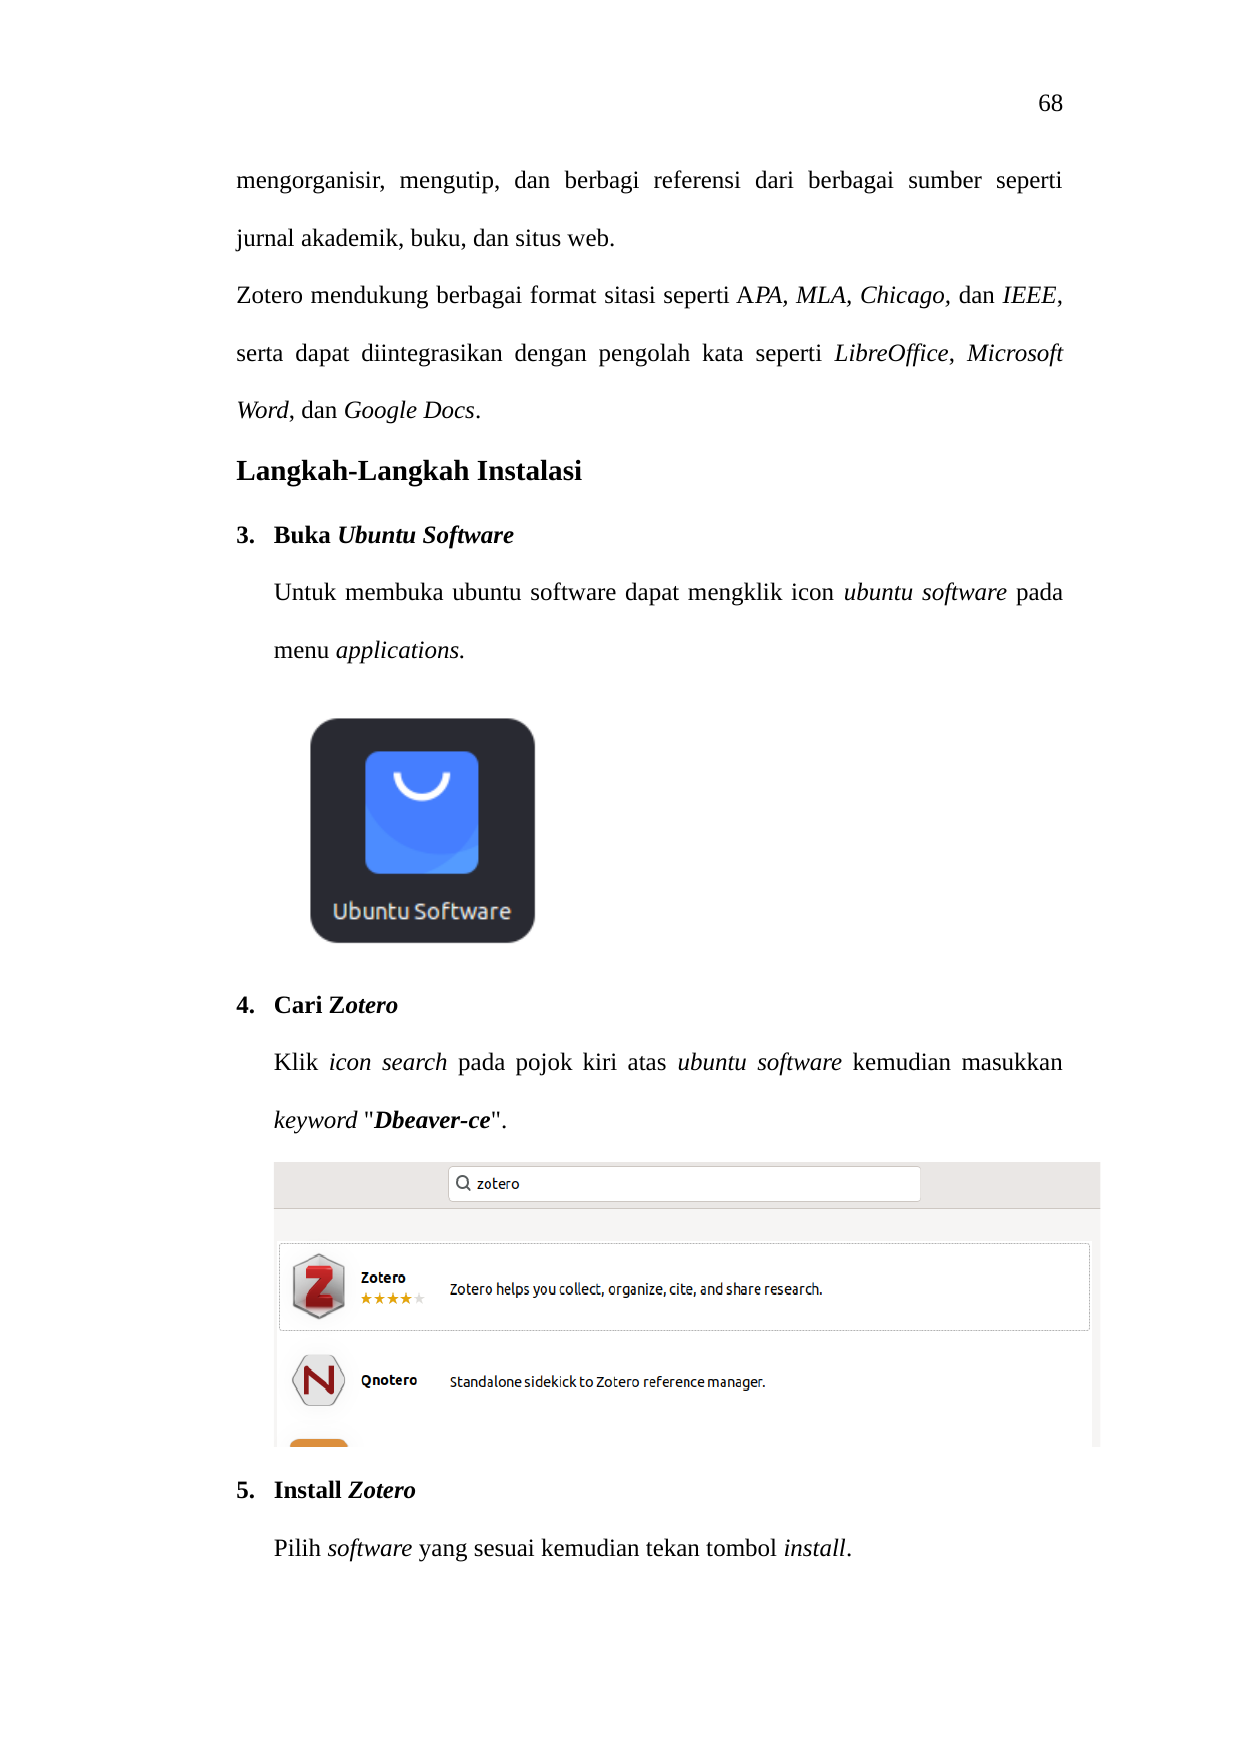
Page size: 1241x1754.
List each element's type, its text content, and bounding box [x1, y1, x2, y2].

list Install Zotero [236, 1475, 1063, 1504]
list Cari Zotero [236, 990, 1063, 1019]
list Pilih software yang sesuai kemudian tekan tombol install. [236, 1533, 1063, 1561]
text mengorganisir, mengutip, dan berbagi referensi dari berbagai sumber seperti jurnal akademik, buku, dan situs web. [236, 165, 1063, 252]
list Buka Ubuntu Software [236, 520, 1063, 549]
text Zotero mendukung berbagai format sitasi seperti APA, MLA, Chicago, dan IEEE, serta dapat diintegrasikan dengan pengolah kata seperti LibreOffice, Microsoft Word, dan Google Docs. [236, 280, 1063, 424]
list Klik icon search pada pojok kiri atas ubuntu software kemudian masukkan keyword "Dbeaver-ce". [236, 1047, 1063, 1134]
picture [273, 1162, 1101, 1447]
picture [273, 692, 576, 962]
text Langkah-Langkah Instalasi [236, 453, 1063, 486]
list Untuk membuka ubuntu software dapat mengklik icon ubuntu software pada menu applications. [236, 577, 1063, 664]
